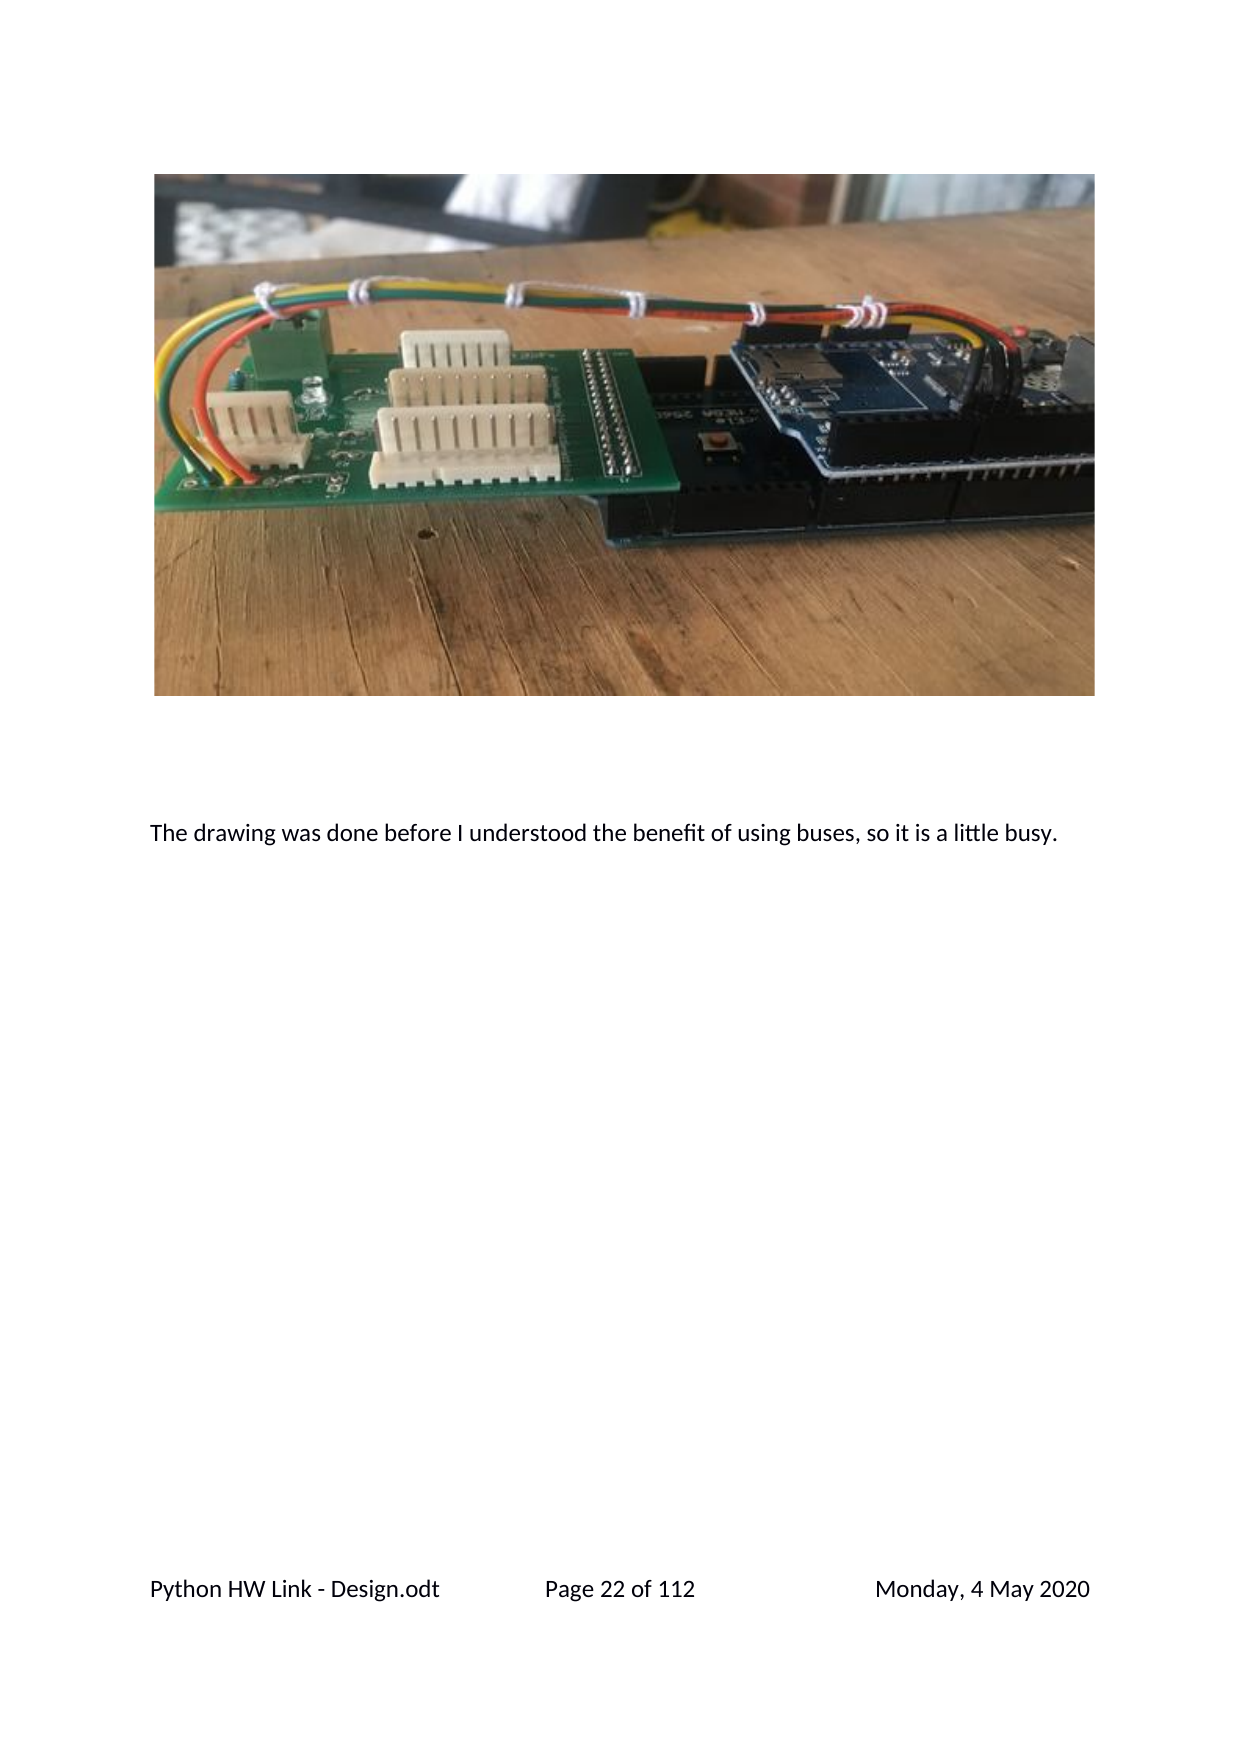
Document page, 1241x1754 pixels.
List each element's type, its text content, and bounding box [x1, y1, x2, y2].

picture [154, 174, 1095, 696]
text The drawing was done before I understood the benefit of using buses, so it is a little busy. [150, 817, 1090, 848]
